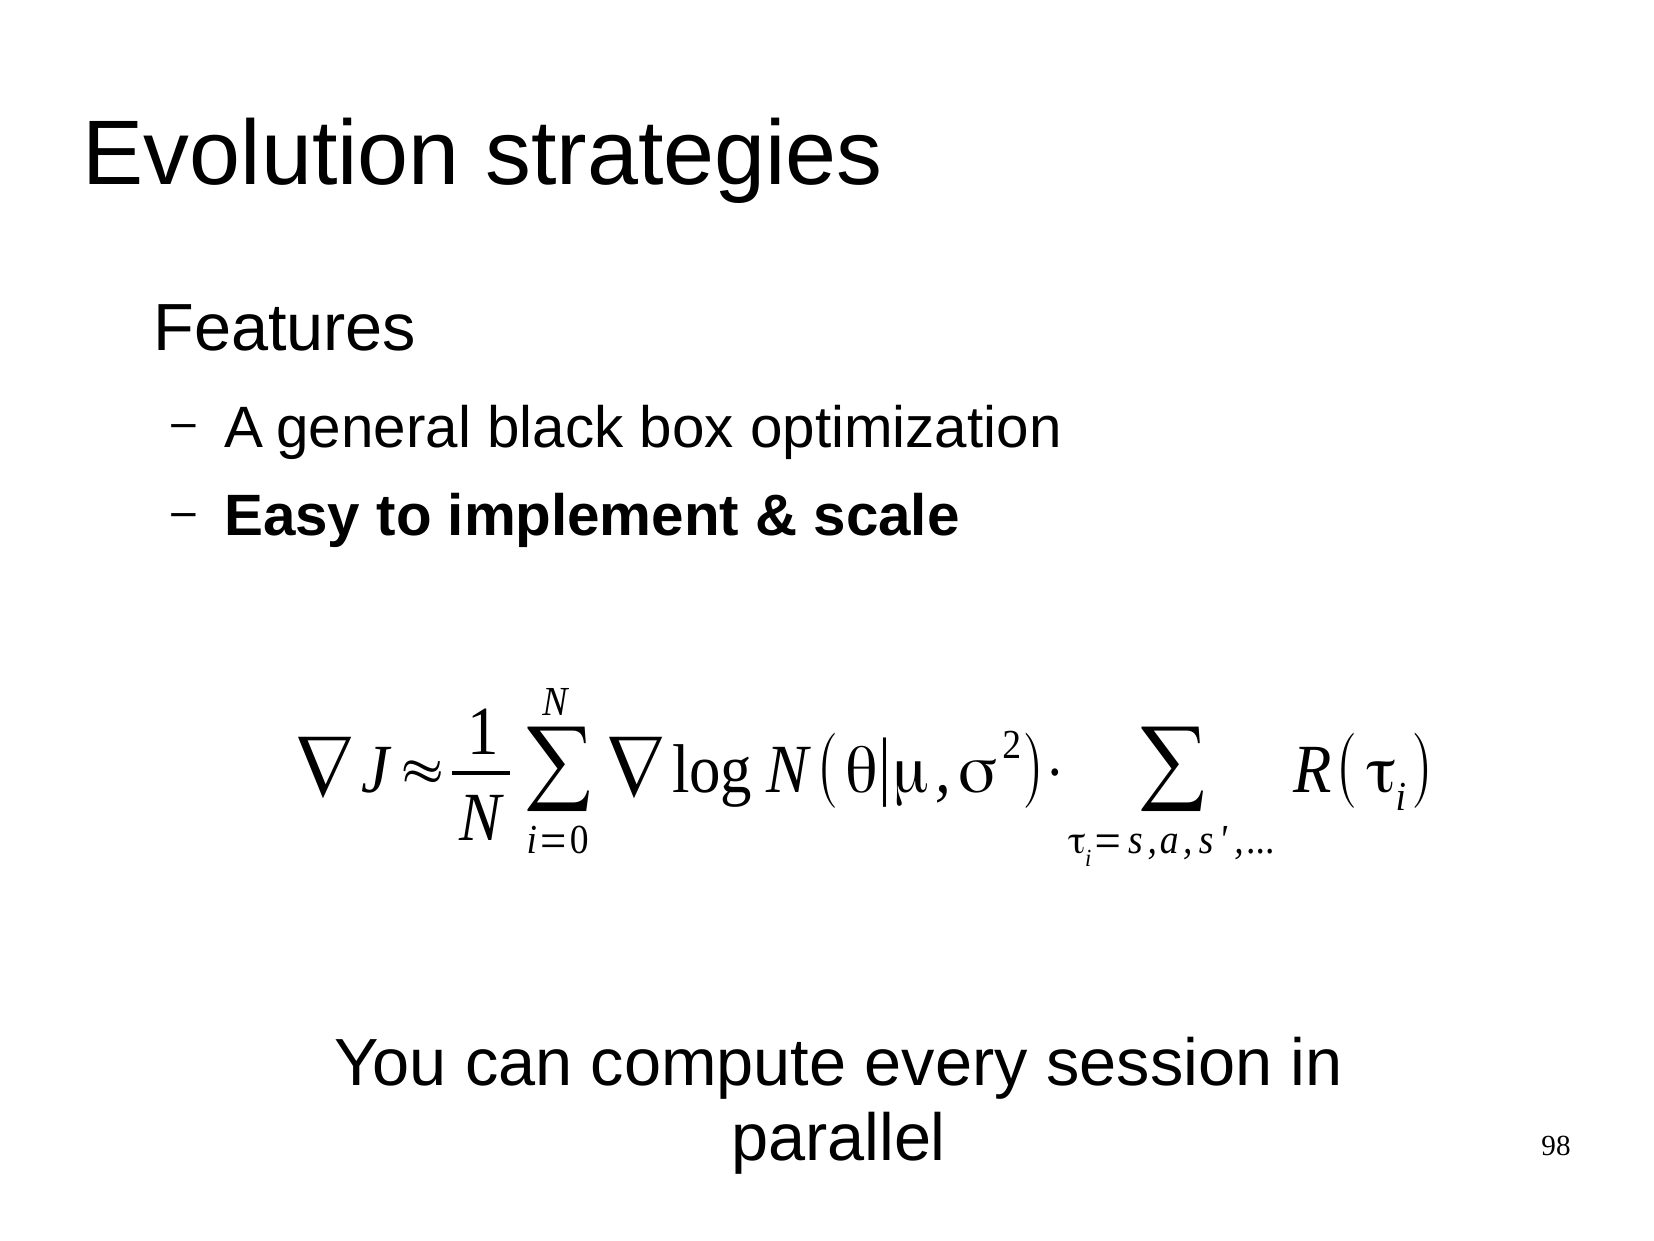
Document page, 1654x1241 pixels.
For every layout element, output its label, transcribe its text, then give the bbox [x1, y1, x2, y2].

chart [278, 676, 1448, 872]
text_box You can compute every session in parallel [216, 1025, 1391, 1212]
title Evolution strategies [82, 49, 1571, 257]
list Features A general black box optimization Easy to implement & scale [82, 290, 1571, 1241]
